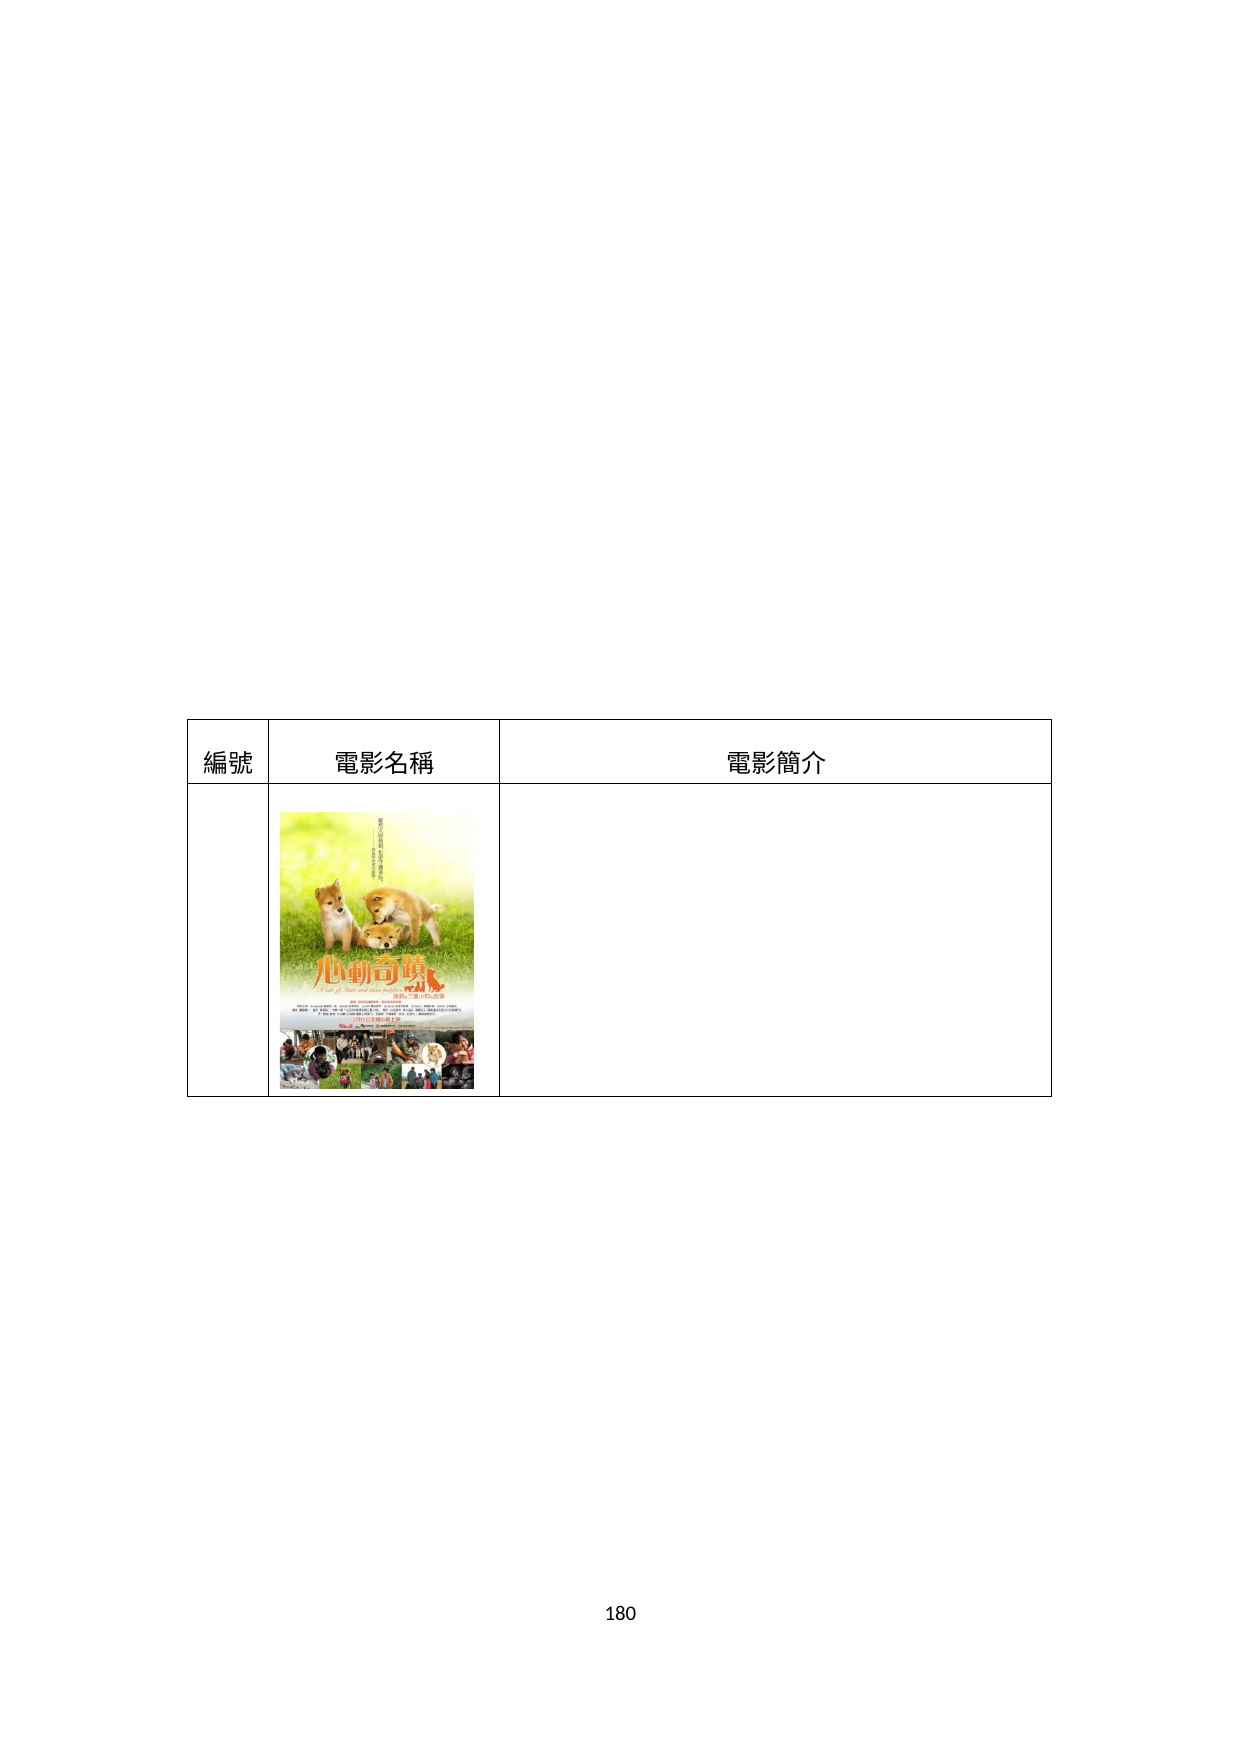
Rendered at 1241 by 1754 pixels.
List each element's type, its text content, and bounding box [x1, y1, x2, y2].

table_cell [500, 784, 1051, 1096]
table_cell [269, 784, 499, 1096]
table_cell [188, 784, 268, 1096]
table_header 編號 [188, 720, 268, 783]
table_header 電影簡介 [500, 720, 1051, 783]
table_header 電影名稱 [269, 720, 499, 783]
